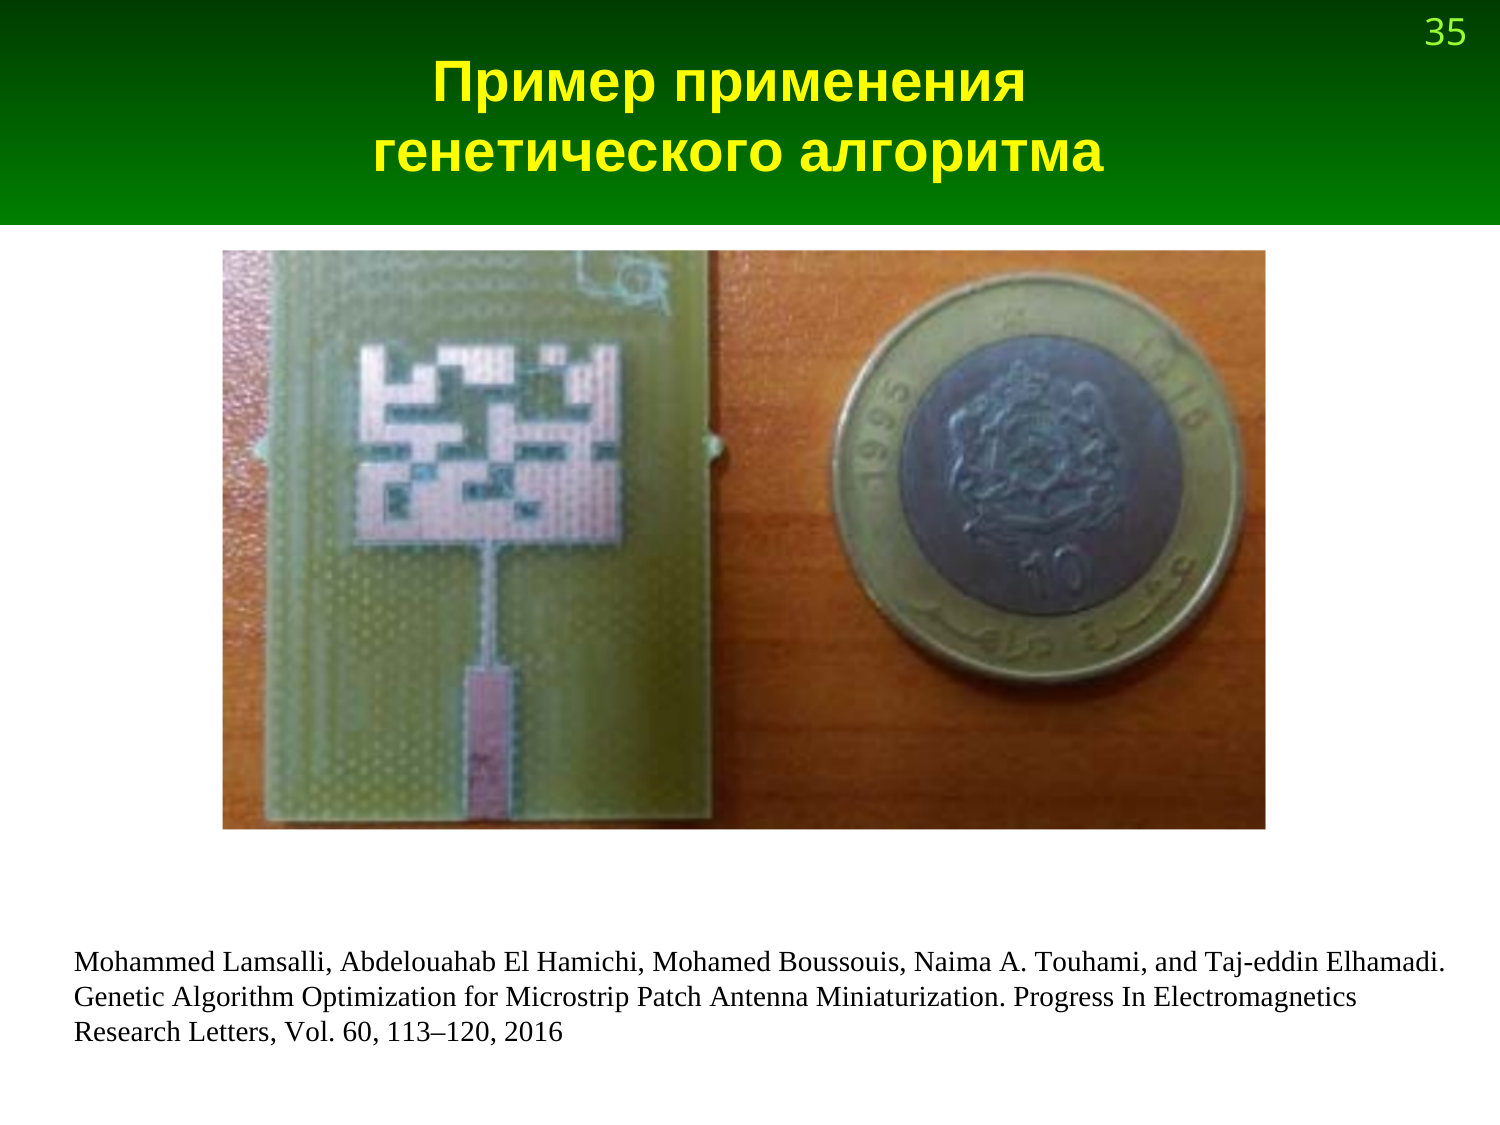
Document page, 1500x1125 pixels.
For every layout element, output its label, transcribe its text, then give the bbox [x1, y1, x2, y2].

text_box Mohammed Lamsalli, Abdelouahab El Hamichi, Mohamed Boussouis, Naima A. Touhami, and Taj-eddin Elhamadi. Genetic Algorithm Optimization for Microstrip Patch Antenna Miniaturization. Progress In Electromagnetics Research Letters, Vol. 60, 113–120, 2016 [59, 934, 1477, 1090]
picture [212, 238, 1283, 839]
title Пример применения генетического алгоритма [88, 18, 1389, 207]
